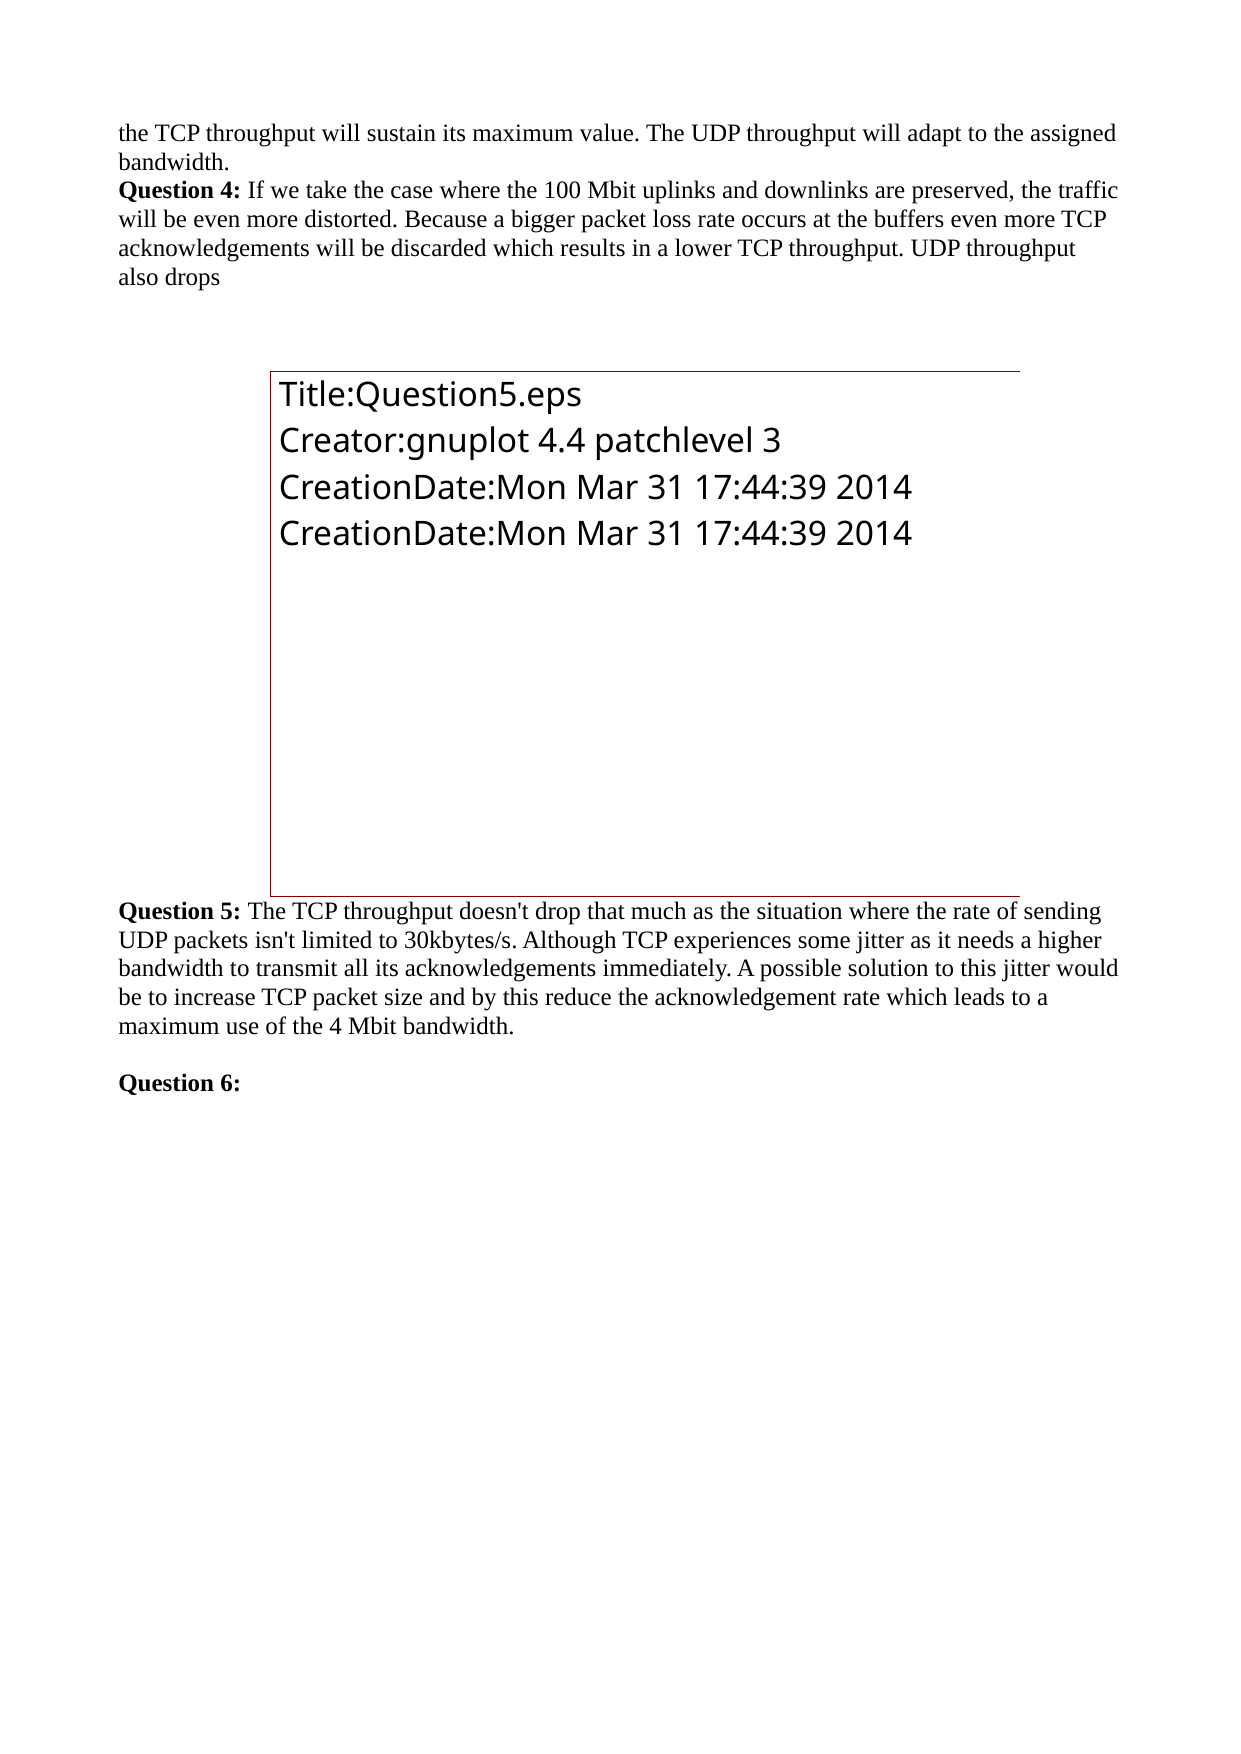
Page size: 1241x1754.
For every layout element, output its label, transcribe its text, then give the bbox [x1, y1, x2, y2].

text Question 4: If we take the case where the 100 Mbit uplinks and downlinks are preserved, the traffic will be even more distorted. Because a bigger packet loss rate occurs at the buffers even more TCP acknowledgements will be discarded which results in a lower TCP throughput. UDP throughput also drops [118, 176, 1122, 291]
text the TCP throughput will sustain its maximum value. The UDP throughput will adapt to the assigned bandwidth. [118, 118, 1122, 176]
text Question 6: [118, 1068, 1122, 1097]
text Question 5: The TCP throughput doesn't drop that much as the situation where the rate of sending UDP packets isn't limited to 30kbytes/s. Although TCP experiences some jitter as it needs a higher bandwidth to transmit all its acknowledgements immediately. A possible solution to this jitter would be to increase TCP packet size and by this reduce the acknowledgement rate which leads to a maximum use of the 4 Mbit bandwidth. [118, 348, 1122, 1040]
